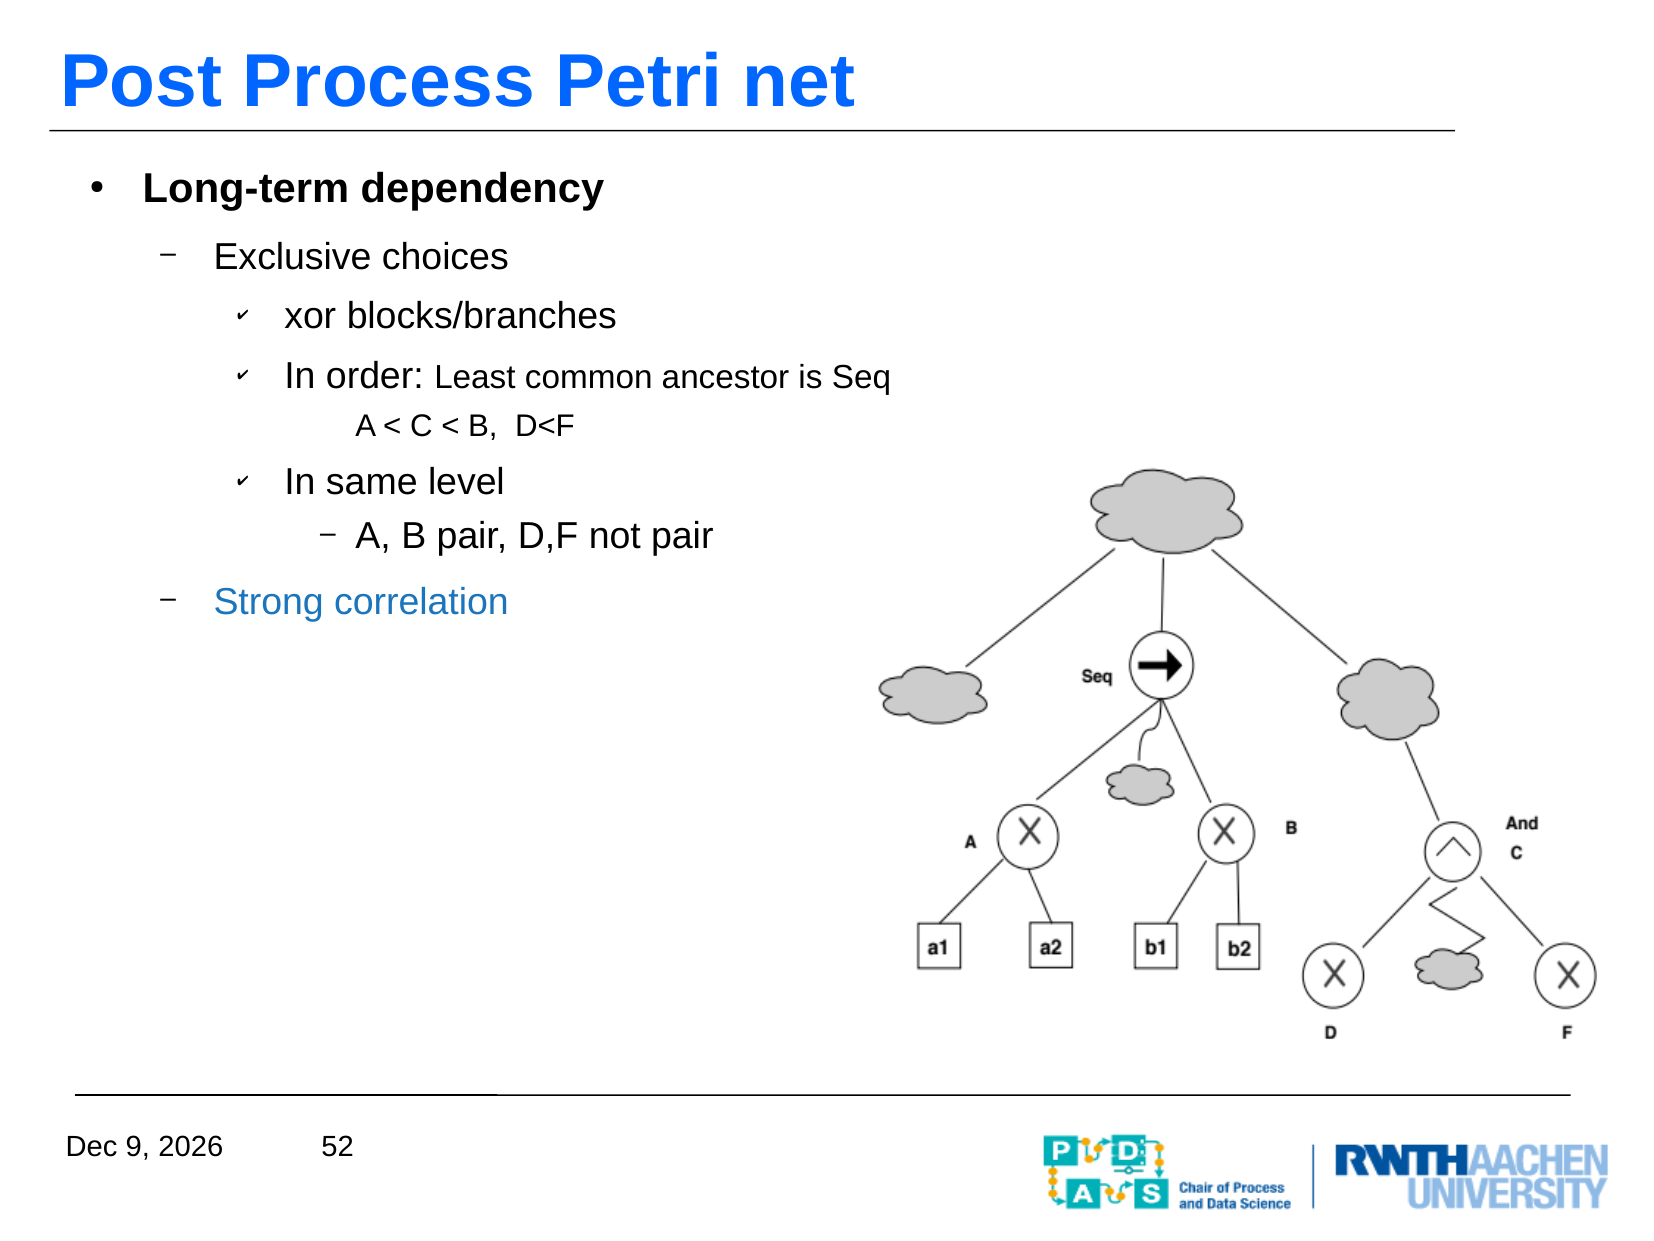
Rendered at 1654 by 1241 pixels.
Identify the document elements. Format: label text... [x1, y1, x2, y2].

title Post Process Petri net [60, 30, 1549, 131]
list Long-term dependency Exclusive choices xor blocks/branches In order: Least common ancestor is Seq A < C < B, D<F In same level A, B pair, D,F not pair Strong correlation [71, 165, 916, 1021]
picture [1005, 1090, 1647, 1241]
picture [870, 459, 1600, 1051]
